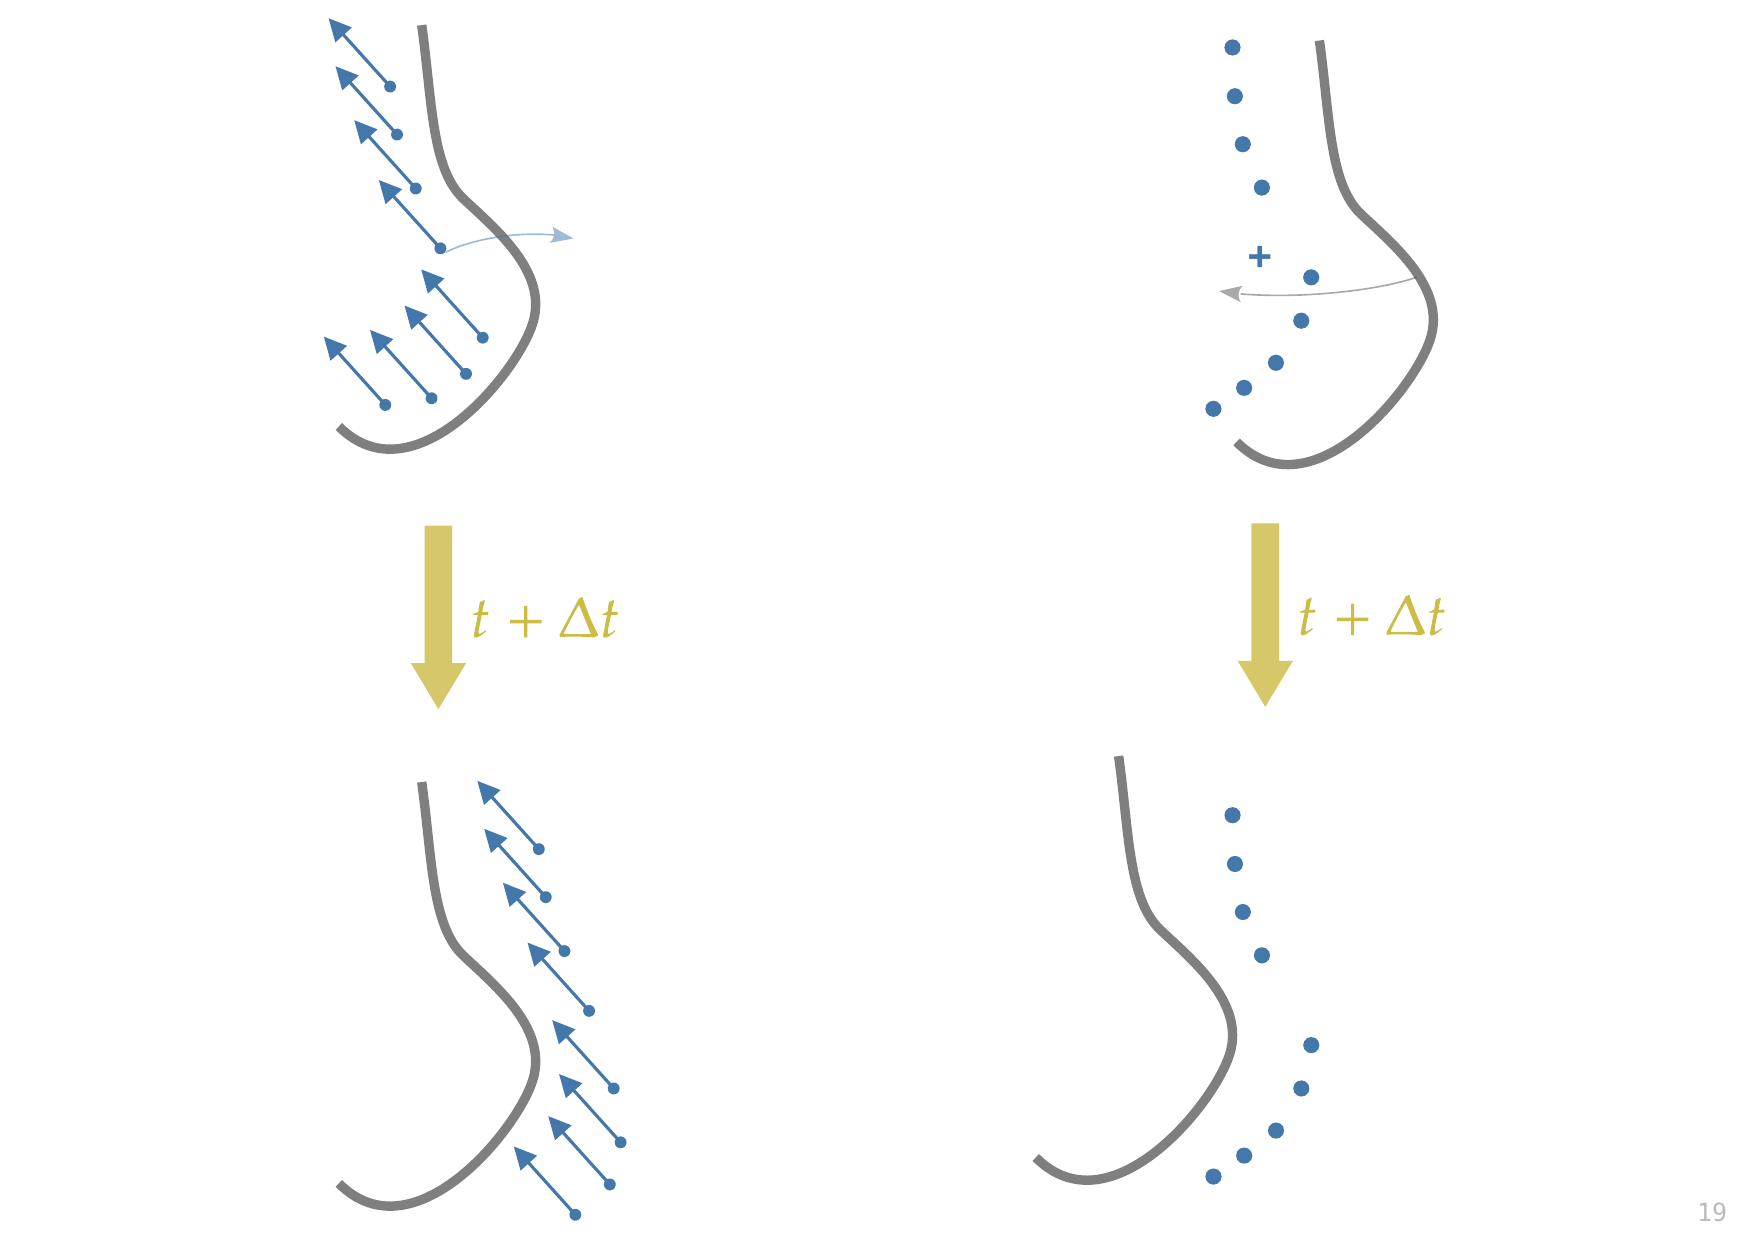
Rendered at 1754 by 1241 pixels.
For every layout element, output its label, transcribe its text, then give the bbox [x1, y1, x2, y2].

text_box [1386, 594, 1425, 636]
text_box [1234, 903, 1251, 921]
text_box [1336, 603, 1369, 636]
text_box [1299, 597, 1316, 636]
text_box [1224, 39, 1241, 56]
text_box [510, 605, 542, 638]
text_box [1303, 269, 1320, 286]
text_box [1226, 855, 1244, 873]
text_box [1205, 400, 1222, 417]
text_box [602, 600, 618, 638]
text_box [1253, 947, 1271, 964]
text_box [1267, 354, 1285, 371]
text_box [1293, 1080, 1310, 1097]
text_box [1236, 379, 1253, 396]
text_box [472, 600, 489, 638]
text_box [410, 525, 467, 710]
text_box [559, 597, 598, 638]
text_box [1237, 523, 1293, 707]
text_box [1253, 179, 1271, 196]
text_box [1226, 88, 1243, 105]
text_box [1224, 807, 1241, 824]
text_box [1293, 312, 1310, 329]
text_box [1303, 1037, 1320, 1054]
text_box [1267, 1122, 1285, 1139]
text_box [1236, 1147, 1253, 1164]
text_box [1205, 1168, 1222, 1185]
text_box + [1232, 218, 1289, 278]
text_box [1429, 597, 1445, 636]
text_box [1234, 136, 1251, 153]
